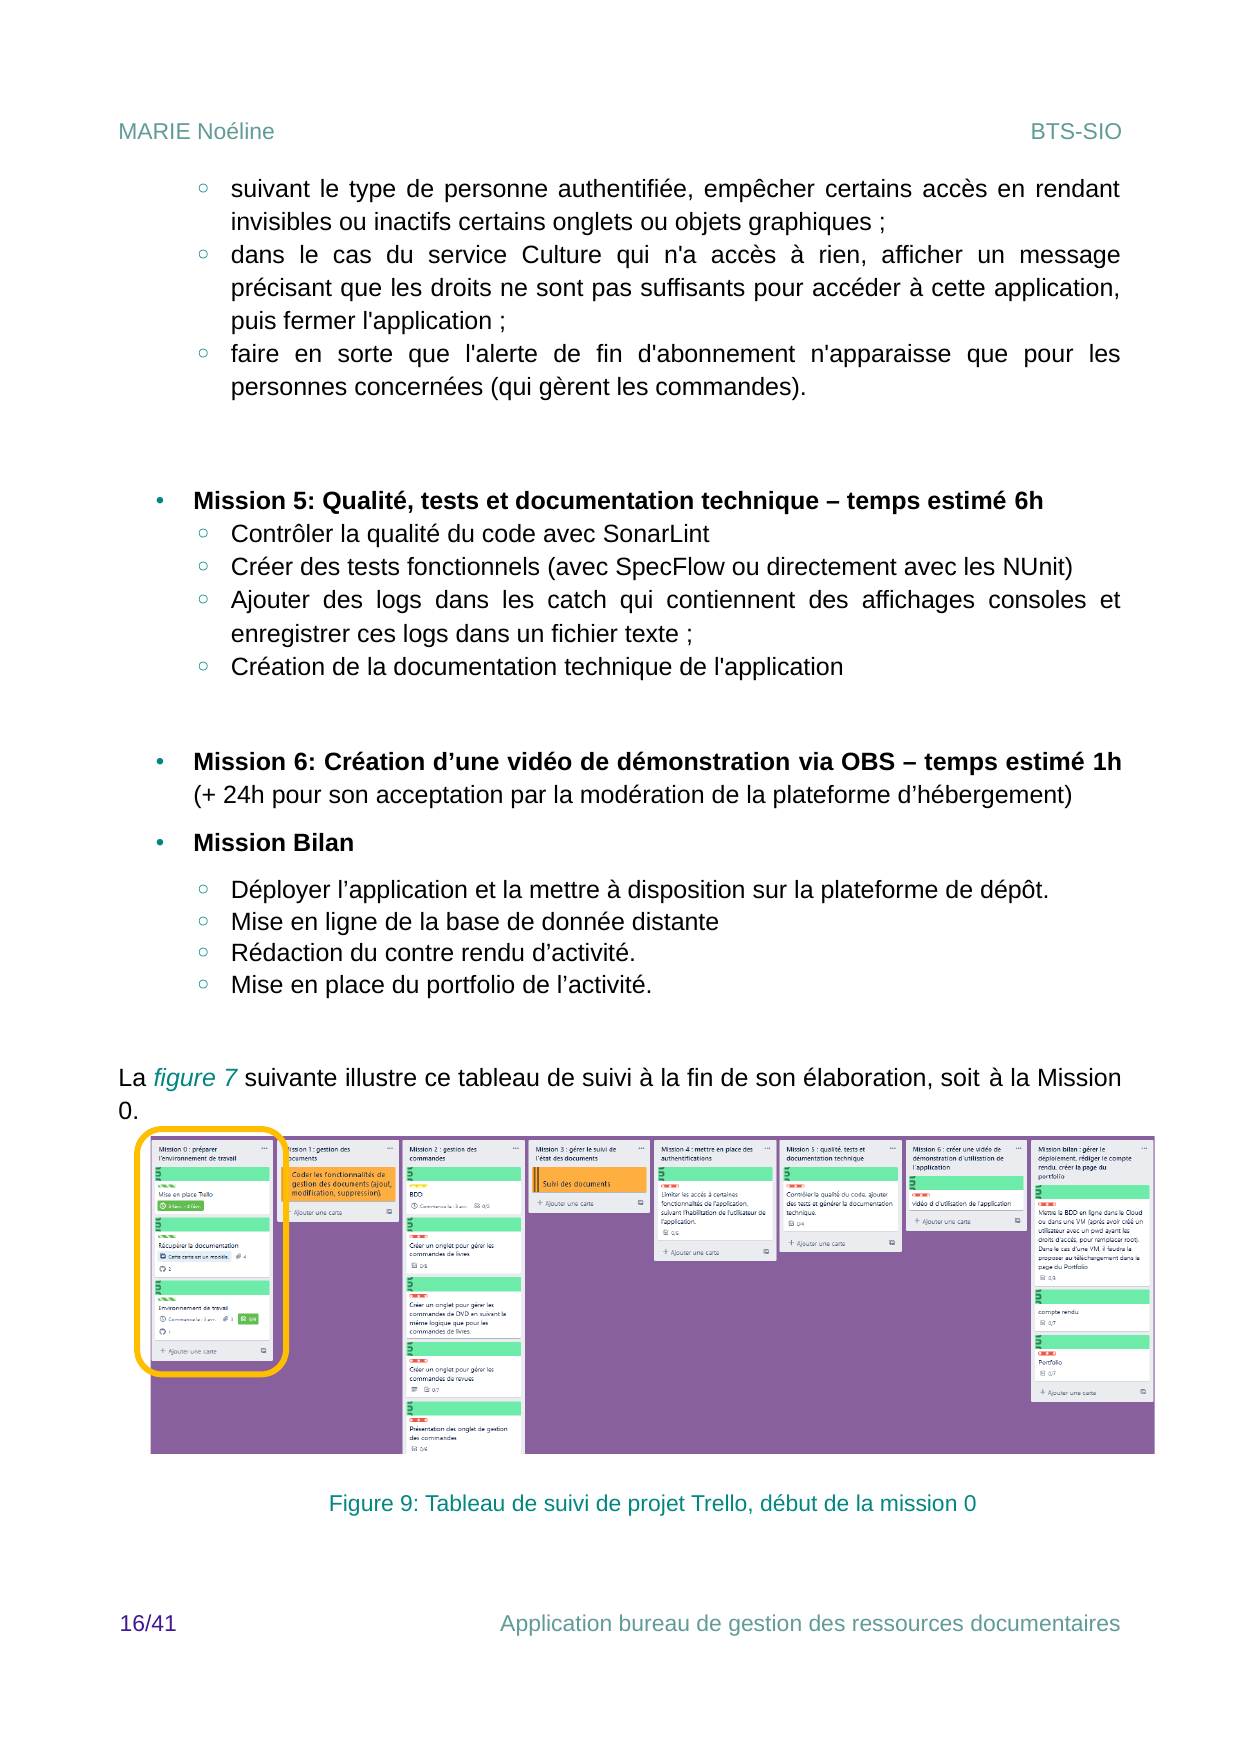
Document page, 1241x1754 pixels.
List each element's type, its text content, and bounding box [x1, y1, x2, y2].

list Rédaction du contre rendu d’activité. [193, 938, 1122, 967]
picture [150, 1136, 283, 1371]
text Figure 9: Tableau de suivi de projet Trello, début de la mission 0 [151, 1489, 1154, 1516]
list Mise en ligne de la base de donnée distante [193, 907, 1122, 936]
text [151, 1454, 1154, 1489]
list Mission Bilan [156, 828, 1122, 856]
picture [150, 1136, 1155, 1454]
list suivant le type de personne authentifiée, empêcher certains accès en rendant invisibles ou inactifs certains onglets ou objets graphiques ; [193, 174, 1122, 236]
list Contrôler la qualité du code avec SonarLint [193, 519, 1122, 548]
list faire en sorte que l'alerte de fin d'abonnement n'apparaisse que pour les personnes concernées (qui gèrent les commandes). [193, 339, 1122, 401]
text La figure 7 suivante illustre ce tableau de suivi à la fin de son élaboration, soit à la Mission 0. [118, 1063, 1154, 1136]
list Mission 5: Qualité, tests et documentation technique – temps estimé 6h [156, 486, 1122, 515]
list Déployer l’application et la mettre à disposition sur la plateforme de dépôt. [193, 875, 1122, 904]
list Créer des tests fonctionnels (avec SpecFlow ou directement avec les NUnit) [193, 552, 1122, 581]
list Ajouter des logs dans les catch qui contiennent des affichages consoles et enregistrer ces logs dans un fichier texte ; [193, 585, 1122, 647]
list Création de la documentation technique de l'application [193, 652, 1122, 680]
list dans le cas du service Culture qui n'a accès à rien, afficher un message précisant que les droits ne sont pas suffisants pour accéder à cette application, puis fermer l'application ; [193, 240, 1122, 335]
list Mise en place du portfolio de l’activité. [193, 970, 1122, 999]
list Mission 6: Création d’une vidéo de démonstration via OBS – temps estimé 1h (+ 24h pour son acceptation par la modération de la plateforme d’hébergement) [156, 747, 1122, 809]
